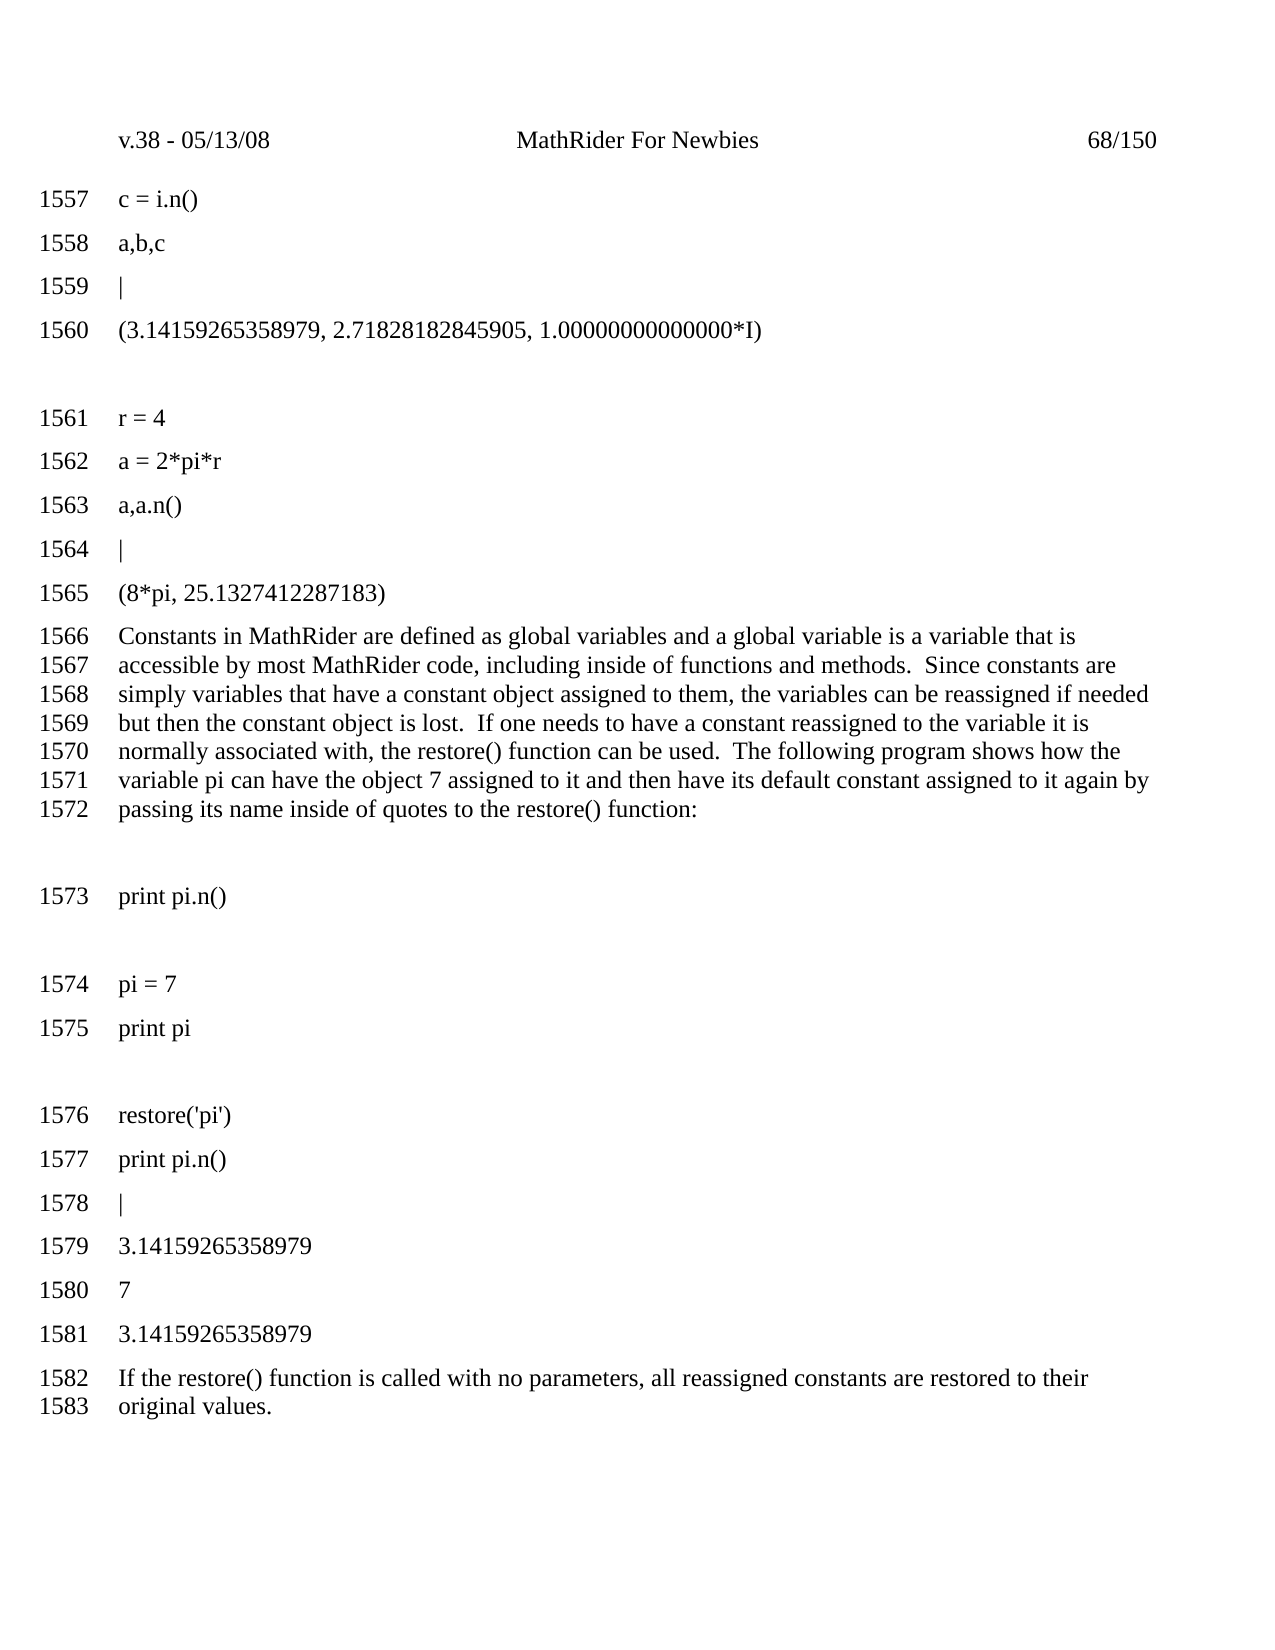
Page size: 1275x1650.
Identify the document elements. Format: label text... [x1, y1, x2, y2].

text Constants in MathRider are defined as global variables and a global variable is a variable that is accessible by most MathRider code, including inside of functions and methods. Since constants are simply variables that have a constant object assigned to them, the variables can be reassigned if needed but then the constant object is lost. If one needs to have a constant reassigned to the variable it is normally associated with, the restore() function can be used. The following program shows how the variable pi can have the object 7 assigned to it and then have its default constant assigned to it again by passing its name inside of quotes to the restore() function: [118, 621, 1157, 823]
text | [118, 1188, 1157, 1216]
text pi = 7 [118, 969, 1157, 998]
text 7 [118, 1275, 1157, 1304]
text a,a.n() [118, 490, 1157, 519]
text print pi.n() [118, 881, 1157, 910]
text 3.14159265358979 [118, 1319, 1157, 1348]
text print pi.n() [118, 1144, 1157, 1173]
text | [118, 271, 1157, 300]
text If the restore() function is called with no parameters, all reassigned constants are restored to their original values. [118, 1363, 1157, 1420]
text a = 2*pi*r [118, 446, 1157, 475]
text (3.14159265358979, 2.71828182845905, 1.00000000000000*I) [118, 315, 1157, 344]
text c = i.n() [118, 184, 1157, 213]
text r = 4 [118, 403, 1157, 431]
text a,b,c [118, 228, 1157, 256]
text 3.14159265358979 [118, 1231, 1157, 1260]
text | [118, 534, 1157, 563]
text (8*pi, 25.1327412287183) [118, 578, 1157, 606]
text restore('pi') [118, 1100, 1157, 1129]
text print pi [118, 1013, 1157, 1041]
